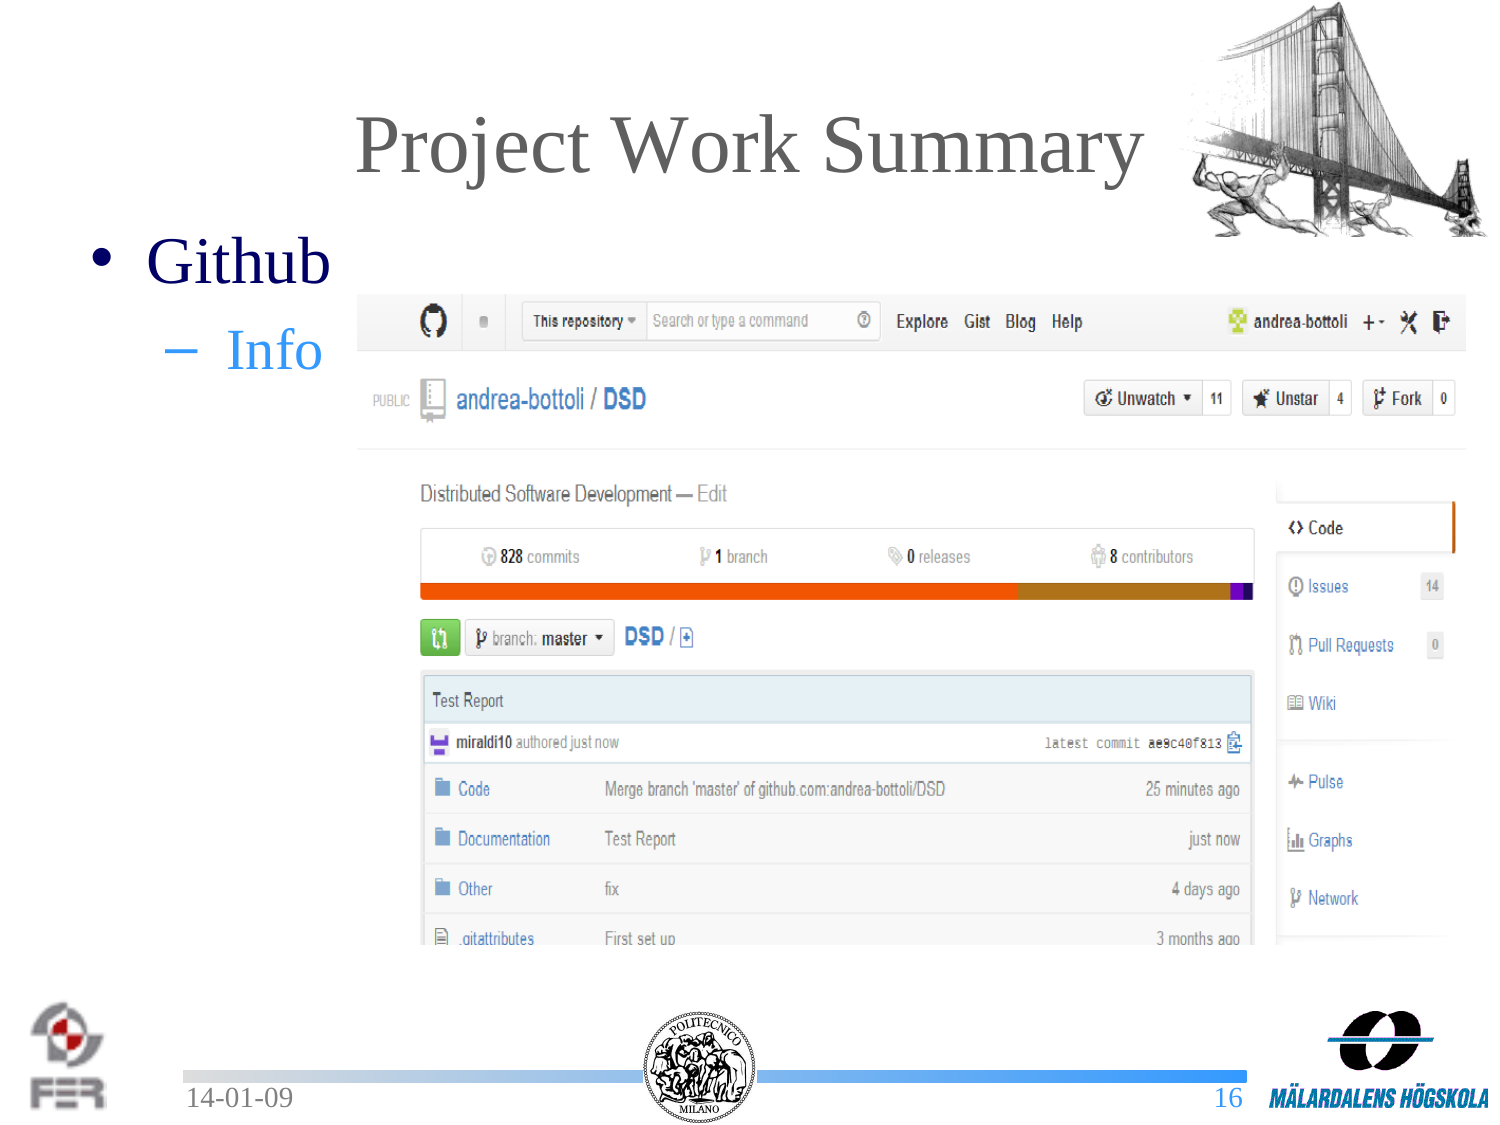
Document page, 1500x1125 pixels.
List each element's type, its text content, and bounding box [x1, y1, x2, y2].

picture [29, 987, 107, 1125]
picture [1269, 1011, 1488, 1108]
text_box 14-01-09 [171, 1070, 396, 1114]
picture [1454, 1091, 1459, 1108]
picture [357, 294, 1466, 945]
title Project Work Summary [75, 45, 1175, 209]
picture [1368, 1093, 1374, 1104]
list Github Info [75, 209, 1426, 952]
picture [643, 1011, 757, 1123]
picture [1175, 0, 1488, 237]
text_box [1186, 1070, 1258, 1114]
picture [1435, 1096, 1441, 1104]
